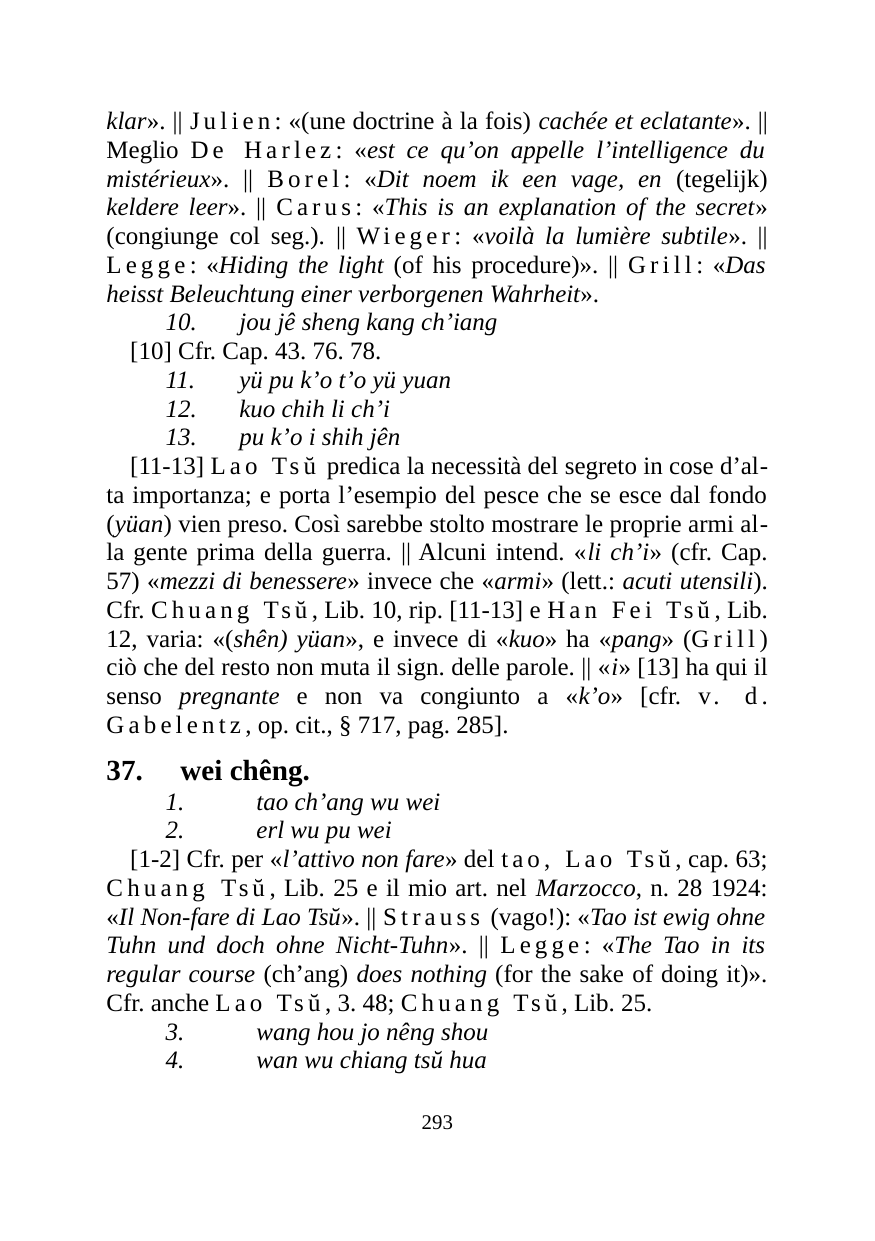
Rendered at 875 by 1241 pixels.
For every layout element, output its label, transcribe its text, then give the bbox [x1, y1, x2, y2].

list kuo chih li ch’i [165, 394, 768, 422]
list jou jê sheng kang ch’iang [165, 307, 768, 336]
text [10] Cfr. Cap. 43. 76. 78. [106, 336, 768, 365]
list tao ch’ang wu wei [165, 787, 768, 816]
text [11-13] Lao Tsŭ predica la necessità del segreto in cose d’al­ta importanza; e porta l’esempio del pesce che se esce dal fondo (yüan) vien preso. Così sarebbe stolto mostrare le proprie armi al­la gente prima della guerra. || Alcuni intend. «li ch’i» (cfr. Cap. 57) «mezzi di benessere» invece che «armi» (lett.: acuti utensili). Cfr. Chuang Tsŭ, Lib. 10, rip. [11-13] e Han Fei Tsŭ, Lib. 12, varia: «(shên) yüan», e invece di «kuo» ha «pang» (Grill) ciò che del resto non muta il sign. delle parole. || «i» [13] ha qui il senso pregnante e non va congiunto a «k’o» [cfr. v. d. Gabelentz, op. cit., § 717, pag. 285]. [106, 451, 768, 739]
list wan wu chiang tsŭ hua [165, 1046, 768, 1074]
text [1-2] Cfr. per «l’attivo non fare» del tao, Lao Tsŭ, cap. 63; Chuang Tsŭ, Lib. 25 e il mio art. nel Marzocco, n. 28 1924: «Il Non-fare di Lao Tsŭ». || Strauss (vago!): «Tao ist ewig ohne Tuhn und doch ohne Nicht-Tuhn». || Legge: «The Tao in its regular course (ch’ang) does nothing (for the sake of doing it)». Cfr. anche Lao Tsŭ, 3. 48; Chuang Tsŭ, Lib. 25. [106, 844, 768, 1017]
list wang hou jo nêng shou [165, 1017, 768, 1046]
text klar». || Julien: «(une doctrine à la fois) cachée et eclatante». || Meglio De Harlez: «est ce qu’on appelle l’intelligence du mistérieux». || Borel: «Dit noem ik een vage, en (tegelijk) keldere leer». || Carus: «This is an explanation of the secret» (congiunge col seg.). || Wieger: «voilà la lumière subtile». || Legge: «Hiding the light (of his procedure)». || Grill: «Das heisst Beleuchtung einer verborgenen Wahrheit». [106, 106, 768, 307]
list pu k’o i shih jên [165, 422, 768, 451]
list yü pu k’o t’o yü yuan [165, 365, 768, 394]
list erl wu pu wei [165, 816, 768, 844]
subtitle 37. wei chêng. [106, 753, 768, 787]
